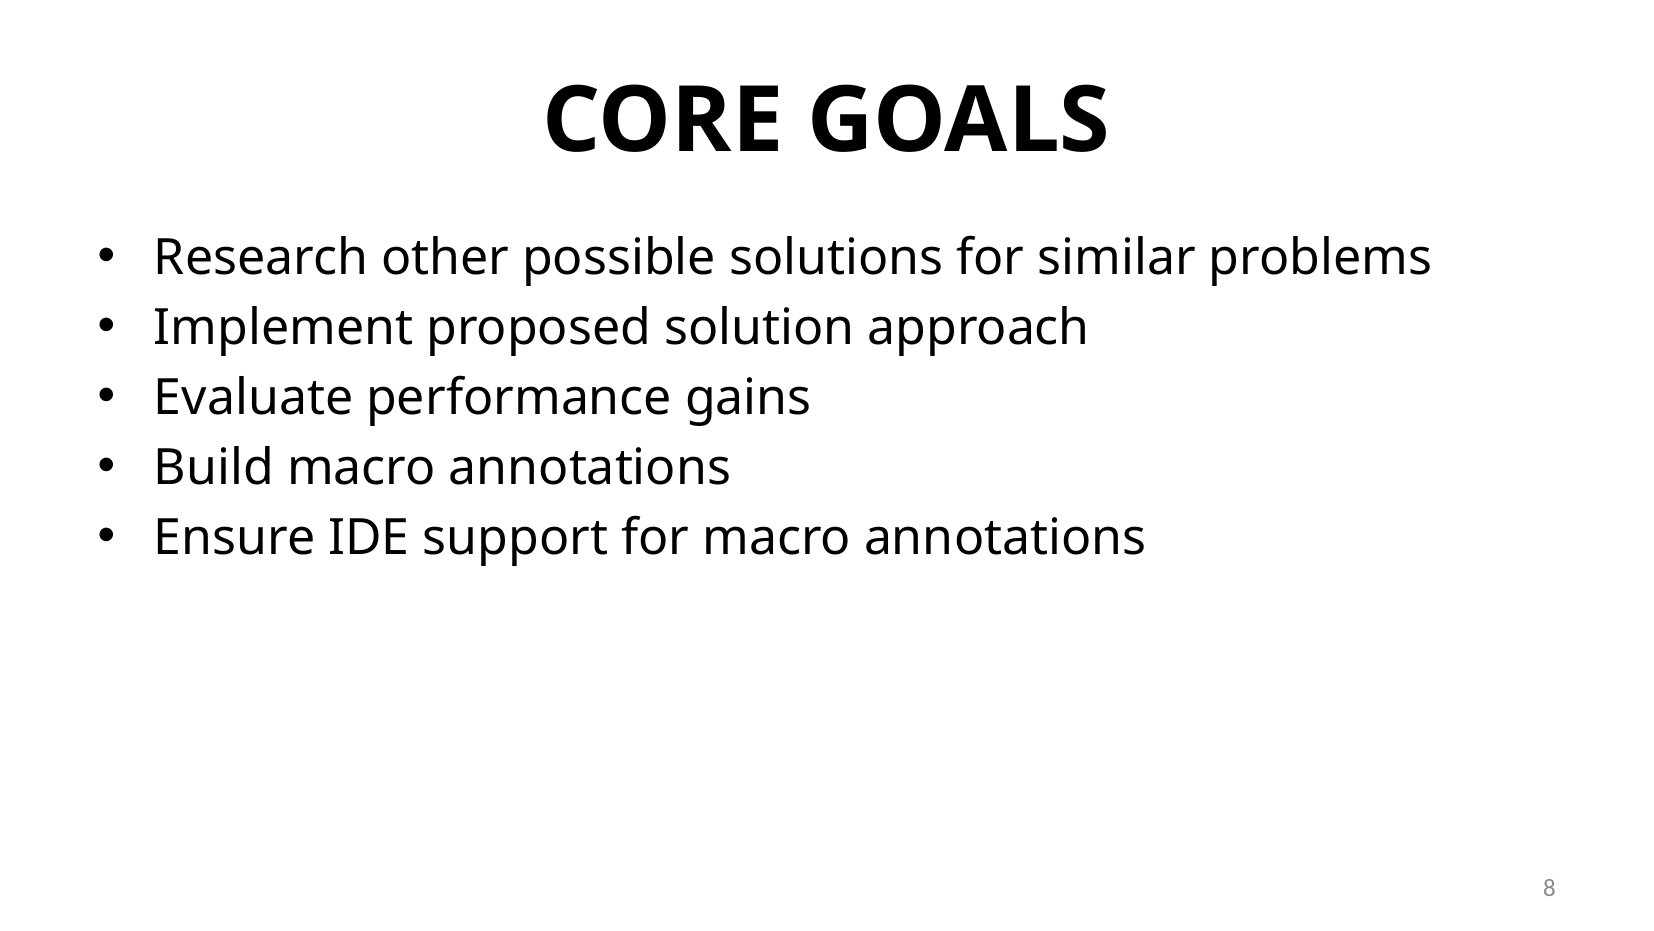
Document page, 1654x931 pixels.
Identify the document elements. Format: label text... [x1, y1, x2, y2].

list Research other possible solutions for similar problems Implement proposed solution approach Evaluate performance gains Build macro annotations Ensure IDE support for macro annotations [82, 217, 1571, 831]
title CORE GOALS [82, 37, 1571, 193]
slide_number [1185, 862, 1571, 912]
